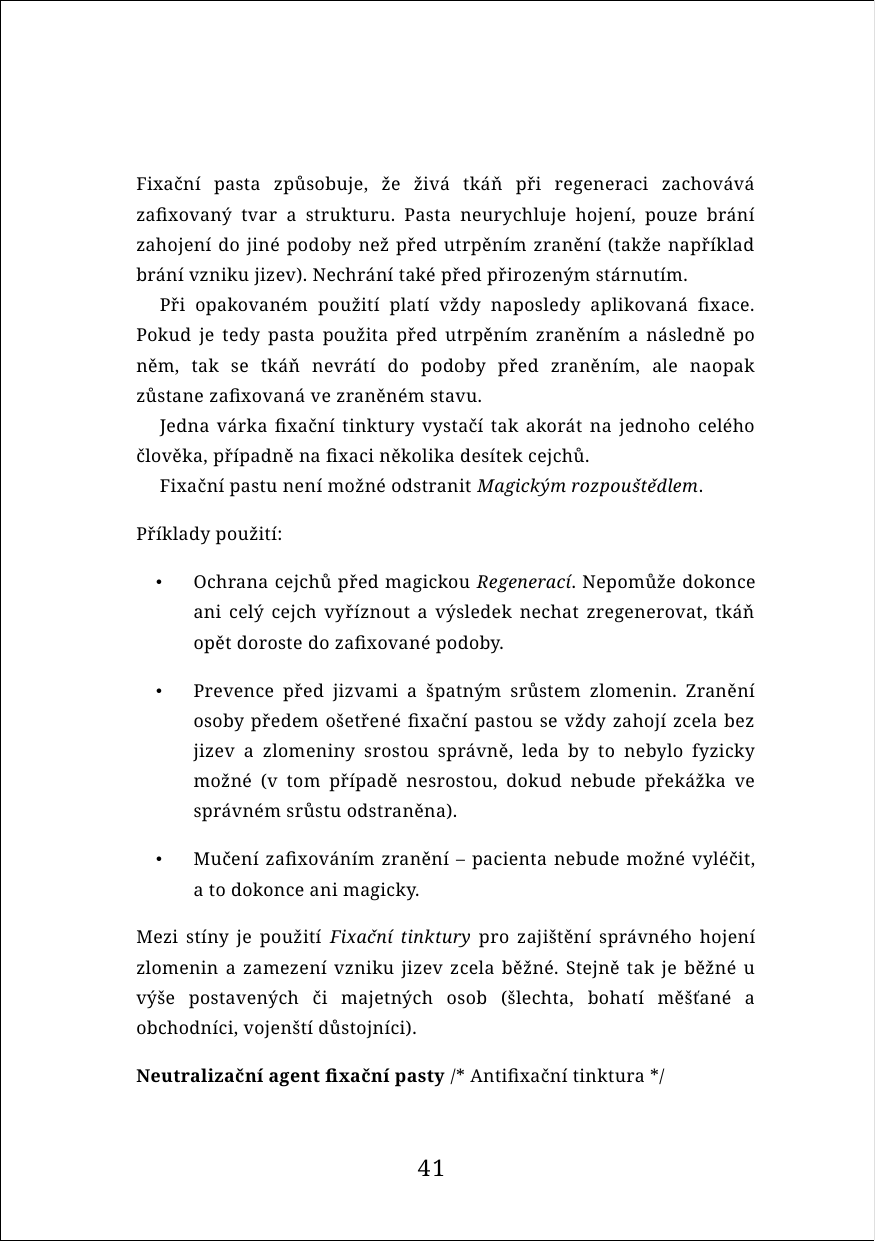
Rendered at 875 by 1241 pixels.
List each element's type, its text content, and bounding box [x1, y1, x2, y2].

list Mučení zafixováním zranění – pacienta nebude možné vyléčit, a to dokonce ani magicky. [156, 847, 756, 901]
list Ochrana cejchů před magickou Regenerací. Nepomůže dokonce ani celý cejch vyříznout a výsledek nechat zregenerovat, tkáň opět doroste do zafixované podoby. [156, 570, 756, 654]
text Neutralizační agent fixační pasty /* Antifixační tinktura */ [136, 1063, 756, 1088]
text Fixační pasta způsobuje, že živá tkáň při regeneraci zachovává zafixovaný tvar a strukturu. Pasta neurychluje hojení, pouze brání zahojení do jiné podoby než před utrpěním zranění (takže například brání vzniku jizev). Nechrání také před přirozeným stárnutím. Při opakovaném použití platí vždy naposledy aplikovaná fixace. Pokud je tedy pasta použita před utrpěním zraněním a následně po něm, tak se tkáň nevrátí do podoby před zraněním, ale naopak zůstane zafixovaná ve zraněném stavu. Jedna várka fixační tinktury vystačí tak akorát na jednoho celého člověka, případně na fixaci několika desítek cejchů. Fixační pastu není možné odstranit Magickým rozpouštědlem. [136, 172, 756, 498]
list Prevence před jizvami a špatným srůstem zlomenin. Zranění osoby předem ošetřené fixační pastou se vždy zahojí zcela bez jizev a zlomeniny srostou správně, leda by to nebylo fyzicky možné (v tom případě nesrostou, dokud nebude překážka ve správném srůstu odstraněna). [156, 678, 756, 823]
text Mezi stíny je použití Fixační tinktury pro zajištění správného hojení zlomenin a zamezení vzniku jizev zcela běžné. Stejně tak je běžné u výše postavených či majetných osob (šlechta, bohatí měšťané a obchodníci, vojenští důstojníci). [136, 925, 756, 1040]
text Příklady použití: [136, 522, 756, 546]
